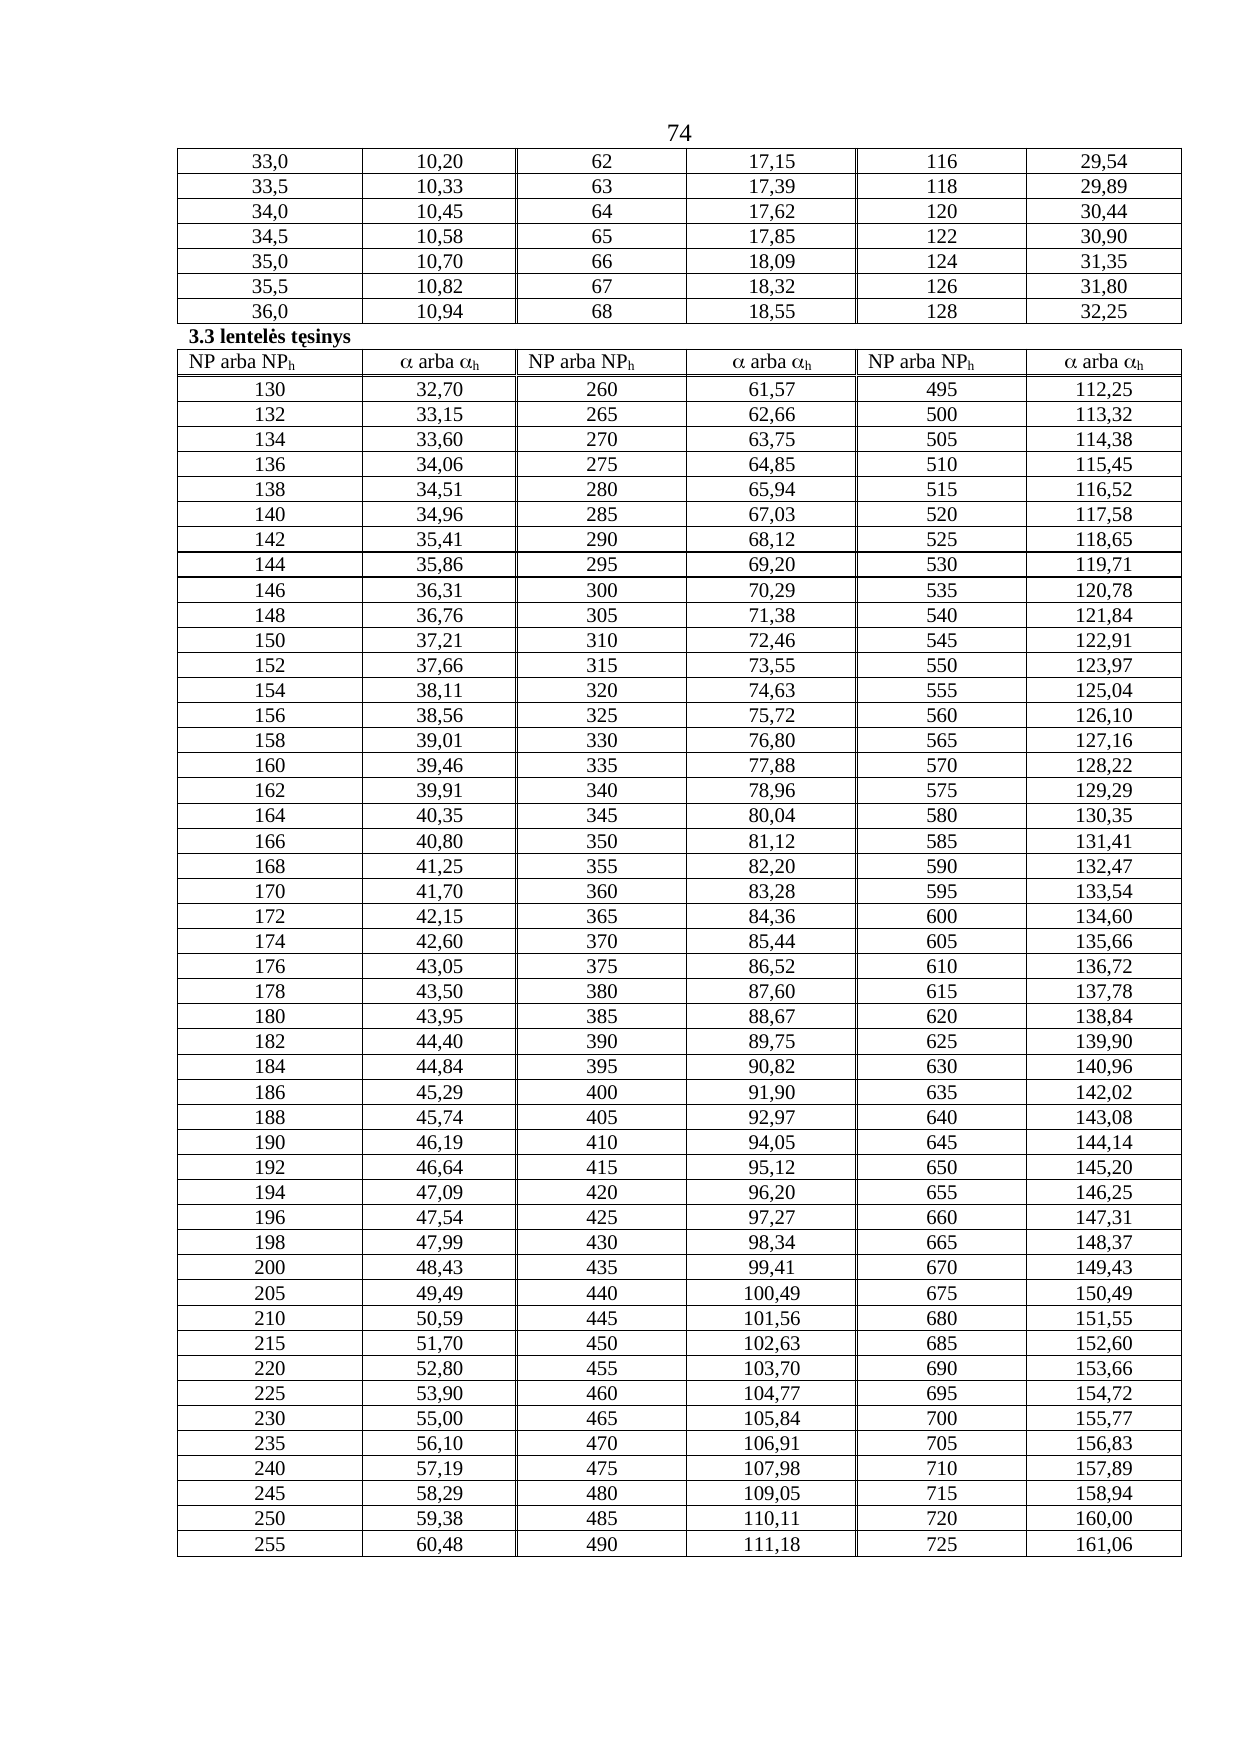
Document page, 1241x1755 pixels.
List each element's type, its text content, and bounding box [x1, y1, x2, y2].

table_cell 34,0 [178, 199, 362, 223]
table_cell 385 [518, 1004, 686, 1028]
table_cell 128,22 [1027, 753, 1181, 777]
table_cell 153,66 [1027, 1356, 1181, 1380]
table_cell 132 [178, 402, 362, 426]
table_cell 400 [518, 1080, 686, 1104]
table_cell 86,52 [687, 954, 855, 978]
table_cell 72,46 [687, 628, 855, 652]
table_cell 76,80 [687, 728, 855, 752]
table_cell 335 [518, 753, 686, 777]
table_cell 33,60 [363, 427, 515, 451]
table_cell 132,47 [1027, 854, 1181, 878]
table_cell a arba ah [687, 350, 855, 373]
table_cell 630 [858, 1055, 1026, 1078]
table_cell 52,80 [363, 1356, 515, 1380]
table_cell 620 [858, 1004, 1026, 1028]
table_cell 10,58 [363, 224, 515, 248]
table_cell 17,85 [687, 224, 855, 248]
table_cell 710 [858, 1456, 1026, 1480]
table_cell 265 [518, 402, 686, 426]
table_cell 164 [178, 804, 362, 827]
table_cell 146,25 [1027, 1180, 1181, 1204]
table_cell 705 [858, 1431, 1026, 1455]
table_cell 117,58 [1027, 502, 1181, 526]
table_cell 365 [518, 904, 686, 928]
table_cell NP arba NPh [858, 350, 1026, 373]
table_cell 600 [858, 904, 1026, 928]
table_cell 133,54 [1027, 879, 1181, 903]
table_cell 116,52 [1027, 477, 1181, 501]
table_cell 18,32 [687, 274, 855, 298]
table_cell 71,38 [687, 603, 855, 627]
table_cell 470 [518, 1431, 686, 1455]
table_cell 485 [518, 1506, 686, 1530]
table_cell 435 [518, 1255, 686, 1279]
table_cell 131,41 [1027, 829, 1181, 853]
table_cell 655 [858, 1180, 1026, 1204]
table_cell 43,50 [363, 979, 515, 1003]
table_cell 610 [858, 954, 1026, 978]
table_cell 525 [858, 527, 1026, 551]
table_cell 116 [858, 149, 1026, 173]
table_cell 73,55 [687, 653, 855, 677]
table_cell 220 [178, 1356, 362, 1380]
table_cell 725 [858, 1531, 1026, 1556]
table_cell 590 [858, 854, 1026, 878]
table_cell 144 [178, 553, 362, 576]
table_cell 290 [518, 527, 686, 551]
table_cell 122 [858, 224, 1026, 248]
table_cell 32,25 [1027, 299, 1181, 323]
table_cell 490 [518, 1531, 686, 1556]
table_cell 77,88 [687, 753, 855, 777]
table_cell 137,78 [1027, 979, 1181, 1003]
table_cell 285 [518, 502, 686, 526]
table_cell 340 [518, 778, 686, 802]
table_cell 68 [518, 299, 686, 323]
table_cell 595 [858, 879, 1026, 903]
table_cell 126 [858, 274, 1026, 298]
table_cell 125,04 [1027, 678, 1181, 702]
table_cell 136,72 [1027, 954, 1181, 978]
table_cell 35,41 [363, 527, 515, 551]
table_cell 205 [178, 1280, 362, 1304]
table_cell 465 [518, 1406, 686, 1430]
table_cell 215 [178, 1331, 362, 1355]
table_cell 69,20 [687, 553, 855, 576]
table_cell 192 [178, 1155, 362, 1179]
table_cell 17,39 [687, 174, 855, 198]
table_cell 200 [178, 1255, 362, 1279]
table_cell 160,00 [1027, 1506, 1181, 1530]
table_cell 225 [178, 1381, 362, 1405]
table_cell 122,91 [1027, 628, 1181, 652]
table_cell 39,01 [363, 728, 515, 752]
table_cell 41,70 [363, 879, 515, 903]
table_cell 625 [858, 1029, 1026, 1053]
table_cell 154 [178, 678, 362, 702]
table_cell 17,15 [687, 149, 855, 173]
table_cell 41,25 [363, 854, 515, 878]
table_cell 123,97 [1027, 653, 1181, 677]
table_cell 51,70 [363, 1331, 515, 1355]
table_cell 55,00 [363, 1406, 515, 1430]
table_cell 178 [178, 979, 362, 1003]
table_cell 103,70 [687, 1356, 855, 1380]
table_cell 115,45 [1027, 452, 1181, 476]
table_cell 142 [178, 527, 362, 551]
table_cell 700 [858, 1406, 1026, 1430]
table_cell 90,82 [687, 1055, 855, 1078]
table_cell 695 [858, 1381, 1026, 1405]
table_cell 174 [178, 929, 362, 953]
table_cell 420 [518, 1180, 686, 1204]
table_cell 151,55 [1027, 1306, 1181, 1329]
table_cell 145,20 [1027, 1155, 1181, 1179]
table_cell 158 [178, 728, 362, 752]
table_cell 35,86 [363, 553, 515, 576]
table_cell 33,0 [178, 149, 362, 173]
table_cell 36,76 [363, 603, 515, 627]
table_cell 84,36 [687, 904, 855, 928]
table_cell 575 [858, 778, 1026, 802]
table_cell 120,78 [1027, 578, 1181, 602]
table_cell 78,96 [687, 778, 855, 802]
table_cell 63,75 [687, 427, 855, 451]
table_cell 305 [518, 603, 686, 627]
table_cell 152,60 [1027, 1331, 1181, 1355]
table_cell 65 [518, 224, 686, 248]
table_cell 37,66 [363, 653, 515, 677]
table_cell 720 [858, 1506, 1026, 1530]
table_cell 48,43 [363, 1255, 515, 1279]
table_cell 375 [518, 954, 686, 978]
table_cell 150,49 [1027, 1280, 1181, 1304]
table_cell 140,96 [1027, 1055, 1181, 1078]
table_cell 410 [518, 1130, 686, 1154]
table_cell 47,99 [363, 1230, 515, 1254]
table_cell 121,84 [1027, 603, 1181, 627]
table_cell 96,20 [687, 1180, 855, 1204]
table_cell 113,32 [1027, 402, 1181, 426]
table_cell 715 [858, 1481, 1026, 1505]
table_cell 275 [518, 452, 686, 476]
table_cell 110,11 [687, 1506, 855, 1530]
table_cell 320 [518, 678, 686, 702]
table_cell 109,05 [687, 1481, 855, 1505]
table_cell 105,84 [687, 1406, 855, 1430]
table_cell 35,0 [178, 249, 362, 273]
table_cell 10,45 [363, 199, 515, 223]
table_cell 10,33 [363, 174, 515, 198]
table_cell 154,72 [1027, 1381, 1181, 1405]
table_cell 172 [178, 904, 362, 928]
table_cell 152 [178, 653, 362, 677]
table_cell 535 [858, 578, 1026, 602]
table_cell 390 [518, 1029, 686, 1053]
table_cell 345 [518, 804, 686, 827]
table_cell 107,98 [687, 1456, 855, 1480]
table_cell 129,29 [1027, 778, 1181, 802]
table_cell 34,06 [363, 452, 515, 476]
table_cell 640 [858, 1105, 1026, 1129]
table_cell 58,29 [363, 1481, 515, 1505]
table_cell 89,75 [687, 1029, 855, 1053]
table_cell 33,15 [363, 402, 515, 426]
table_cell 510 [858, 452, 1026, 476]
table_cell 124 [858, 249, 1026, 273]
table_cell 95,12 [687, 1155, 855, 1179]
table_cell 64,85 [687, 452, 855, 476]
table_cell 63 [518, 174, 686, 198]
table_cell 34,5 [178, 224, 362, 248]
table_cell 480 [518, 1481, 686, 1505]
table_cell a arba ah [1027, 350, 1181, 373]
table_cell 18,09 [687, 249, 855, 273]
table_cell 111,18 [687, 1531, 855, 1556]
table_cell 18,55 [687, 299, 855, 323]
table_cell 170 [178, 879, 362, 903]
table_cell 255 [178, 1531, 362, 1556]
table_cell 148,37 [1027, 1230, 1181, 1254]
table_cell 34,96 [363, 502, 515, 526]
table_cell 34,51 [363, 477, 515, 501]
table_cell 315 [518, 653, 686, 677]
table_cell 101,56 [687, 1306, 855, 1329]
table_cell 120 [858, 199, 1026, 223]
table_cell 50,59 [363, 1306, 515, 1329]
table_cell 70,29 [687, 578, 855, 602]
table_cell 350 [518, 829, 686, 853]
table_cell 67,03 [687, 502, 855, 526]
table_cell 42,15 [363, 904, 515, 928]
table_cell 156,83 [1027, 1431, 1181, 1455]
table_cell 47,54 [363, 1205, 515, 1229]
table_cell 46,19 [363, 1130, 515, 1154]
table_cell 3.3 lentelės tęsinys [177, 324, 1181, 348]
table_cell 540 [858, 603, 1026, 627]
table_cell 560 [858, 703, 1026, 727]
table_cell 53,90 [363, 1381, 515, 1405]
table_cell 355 [518, 854, 686, 878]
table_cell 135,66 [1027, 929, 1181, 953]
table_cell 460 [518, 1381, 686, 1405]
table_cell 118,65 [1027, 527, 1181, 551]
table_cell 245 [178, 1481, 362, 1505]
table_cell 97,27 [687, 1205, 855, 1229]
table_cell 88,67 [687, 1004, 855, 1028]
table_cell 114,38 [1027, 427, 1181, 451]
table_cell NP arba NPh [178, 350, 362, 373]
table_cell 415 [518, 1155, 686, 1179]
table_cell 330 [518, 728, 686, 752]
table_cell 38,11 [363, 678, 515, 702]
table_cell 186 [178, 1080, 362, 1104]
table_cell 61,57 [687, 377, 855, 401]
table_cell 605 [858, 929, 1026, 953]
table_cell 370 [518, 929, 686, 953]
table_cell 210 [178, 1306, 362, 1329]
table_cell 33,5 [178, 174, 362, 198]
table_cell 136 [178, 452, 362, 476]
table_cell 62 [518, 149, 686, 173]
table_cell 190 [178, 1130, 362, 1154]
table_cell 585 [858, 829, 1026, 853]
table_cell 30,44 [1027, 199, 1181, 223]
table_cell 118 [858, 174, 1026, 198]
table_cell 325 [518, 703, 686, 727]
table_cell 92,97 [687, 1105, 855, 1129]
table_cell 660 [858, 1205, 1026, 1229]
table_cell 40,80 [363, 829, 515, 853]
table_cell 75,72 [687, 703, 855, 727]
table_cell 166 [178, 829, 362, 853]
table_cell 127,16 [1027, 728, 1181, 752]
table_cell 425 [518, 1205, 686, 1229]
table_cell 405 [518, 1105, 686, 1129]
table_cell NP arba NPh [518, 350, 686, 373]
table_cell 43,05 [363, 954, 515, 978]
table_cell 146 [178, 578, 362, 602]
table_cell a arba ah [363, 350, 515, 373]
table_cell 128 [858, 299, 1026, 323]
table_cell 188 [178, 1105, 362, 1129]
table_cell 44,40 [363, 1029, 515, 1053]
table_cell 665 [858, 1230, 1026, 1254]
table_cell 176 [178, 954, 362, 978]
table_cell 500 [858, 402, 1026, 426]
table_cell 645 [858, 1130, 1026, 1154]
table_cell 690 [858, 1356, 1026, 1380]
table_cell 395 [518, 1055, 686, 1078]
table_cell 47,09 [363, 1180, 515, 1204]
table_cell 36,0 [178, 299, 362, 323]
table_cell 10,70 [363, 249, 515, 273]
table_cell 119,71 [1027, 553, 1181, 576]
table_cell 680 [858, 1306, 1026, 1329]
table_cell 515 [858, 477, 1026, 501]
table_cell 17,62 [687, 199, 855, 223]
table_cell 150 [178, 628, 362, 652]
table_cell 68,12 [687, 527, 855, 551]
table_cell 144,14 [1027, 1130, 1181, 1154]
table_cell 81,12 [687, 829, 855, 853]
table_cell 66 [518, 249, 686, 273]
table_cell 157,89 [1027, 1456, 1181, 1480]
table_cell 130 [178, 377, 362, 401]
table_cell 38,56 [363, 703, 515, 727]
table_cell 565 [858, 728, 1026, 752]
table_cell 635 [858, 1080, 1026, 1104]
table_cell 49,49 [363, 1280, 515, 1304]
table_cell 310 [518, 628, 686, 652]
table_cell 430 [518, 1230, 686, 1254]
table_cell 59,38 [363, 1506, 515, 1530]
table_cell 180 [178, 1004, 362, 1028]
table_cell 98,34 [687, 1230, 855, 1254]
table_cell 106,91 [687, 1431, 855, 1455]
table_cell 198 [178, 1230, 362, 1254]
table_cell 100,49 [687, 1280, 855, 1304]
table_cell 550 [858, 653, 1026, 677]
table_cell 35,5 [178, 274, 362, 298]
table_cell 270 [518, 427, 686, 451]
table_cell 545 [858, 628, 1026, 652]
table_cell 280 [518, 477, 686, 501]
table_cell 45,29 [363, 1080, 515, 1104]
table_cell 65,94 [687, 477, 855, 501]
table_cell 196 [178, 1205, 362, 1229]
table_cell 155,77 [1027, 1406, 1181, 1430]
table_cell 39,91 [363, 778, 515, 802]
table_cell 160 [178, 753, 362, 777]
table_cell 149,43 [1027, 1255, 1181, 1279]
table_cell 42,60 [363, 929, 515, 953]
table_cell 45,74 [363, 1105, 515, 1129]
table_cell 99,41 [687, 1255, 855, 1279]
table_cell 380 [518, 979, 686, 1003]
table_cell 555 [858, 678, 1026, 702]
table_cell 295 [518, 553, 686, 576]
table_cell 44,84 [363, 1055, 515, 1078]
table_cell 60,48 [363, 1531, 515, 1556]
table_cell 168 [178, 854, 362, 878]
table_cell 37,21 [363, 628, 515, 652]
table_cell 30,90 [1027, 224, 1181, 248]
table_cell 148 [178, 603, 362, 627]
table_cell 130,35 [1027, 804, 1181, 827]
table_cell 158,94 [1027, 1481, 1181, 1505]
table_cell 260 [518, 377, 686, 401]
table_cell 43,95 [363, 1004, 515, 1028]
table_cell 142,02 [1027, 1080, 1181, 1104]
table_cell 156 [178, 703, 362, 727]
table_cell 670 [858, 1255, 1026, 1279]
table_cell 455 [518, 1356, 686, 1380]
table_cell 360 [518, 879, 686, 903]
table_cell 10,82 [363, 274, 515, 298]
table_cell 10,20 [363, 149, 515, 173]
table_cell 87,60 [687, 979, 855, 1003]
table_cell 139,90 [1027, 1029, 1181, 1053]
table_cell 32,70 [363, 377, 515, 401]
table_cell 162 [178, 778, 362, 802]
table_cell 134,60 [1027, 904, 1181, 928]
table_cell 83,28 [687, 879, 855, 903]
table_cell 570 [858, 753, 1026, 777]
table_cell 450 [518, 1331, 686, 1355]
table_cell 300 [518, 578, 686, 602]
table_cell 39,46 [363, 753, 515, 777]
table_cell 650 [858, 1155, 1026, 1179]
table_cell 31,35 [1027, 249, 1181, 273]
table_cell 250 [178, 1506, 362, 1530]
table_cell 94,05 [687, 1130, 855, 1154]
table_cell 685 [858, 1331, 1026, 1355]
table_cell 46,64 [363, 1155, 515, 1179]
table_cell 104,77 [687, 1381, 855, 1405]
table_cell 235 [178, 1431, 362, 1455]
table_cell 29,89 [1027, 174, 1181, 198]
table_cell 240 [178, 1456, 362, 1480]
table_cell 580 [858, 804, 1026, 827]
table_cell 230 [178, 1406, 362, 1430]
table_cell 80,04 [687, 804, 855, 827]
table_cell 57,19 [363, 1456, 515, 1480]
table_cell 31,80 [1027, 274, 1181, 298]
table_cell 143,08 [1027, 1105, 1181, 1129]
table_cell 64 [518, 199, 686, 223]
table_cell 40,35 [363, 804, 515, 827]
table_cell 675 [858, 1280, 1026, 1304]
table_cell 140 [178, 502, 362, 526]
table_cell 138,84 [1027, 1004, 1181, 1028]
table_cell 10,94 [363, 299, 515, 323]
table_cell 102,63 [687, 1331, 855, 1355]
table_cell 36,31 [363, 578, 515, 602]
table_cell 134 [178, 427, 362, 451]
table_cell 67 [518, 274, 686, 298]
table_cell 147,31 [1027, 1205, 1181, 1229]
table_cell 112,25 [1027, 377, 1181, 401]
table_cell 138 [178, 477, 362, 501]
table_cell 475 [518, 1456, 686, 1480]
table_cell 184 [178, 1055, 362, 1078]
table_cell 62,66 [687, 402, 855, 426]
table_cell 495 [858, 377, 1026, 401]
table_cell 505 [858, 427, 1026, 451]
table_cell 56,10 [363, 1431, 515, 1455]
table_cell 74,63 [687, 678, 855, 702]
table_cell 440 [518, 1280, 686, 1304]
table_cell 615 [858, 979, 1026, 1003]
table_cell 530 [858, 553, 1026, 576]
table_cell 445 [518, 1306, 686, 1329]
table_cell 126,10 [1027, 703, 1181, 727]
table_cell 85,44 [687, 929, 855, 953]
table_cell 82,20 [687, 854, 855, 878]
table_cell 520 [858, 502, 1026, 526]
table_cell 182 [178, 1029, 362, 1053]
table_cell 91,90 [687, 1080, 855, 1104]
table_cell 29,54 [1027, 149, 1181, 173]
table_cell 161,06 [1027, 1531, 1181, 1556]
table_cell 194 [178, 1180, 362, 1204]
